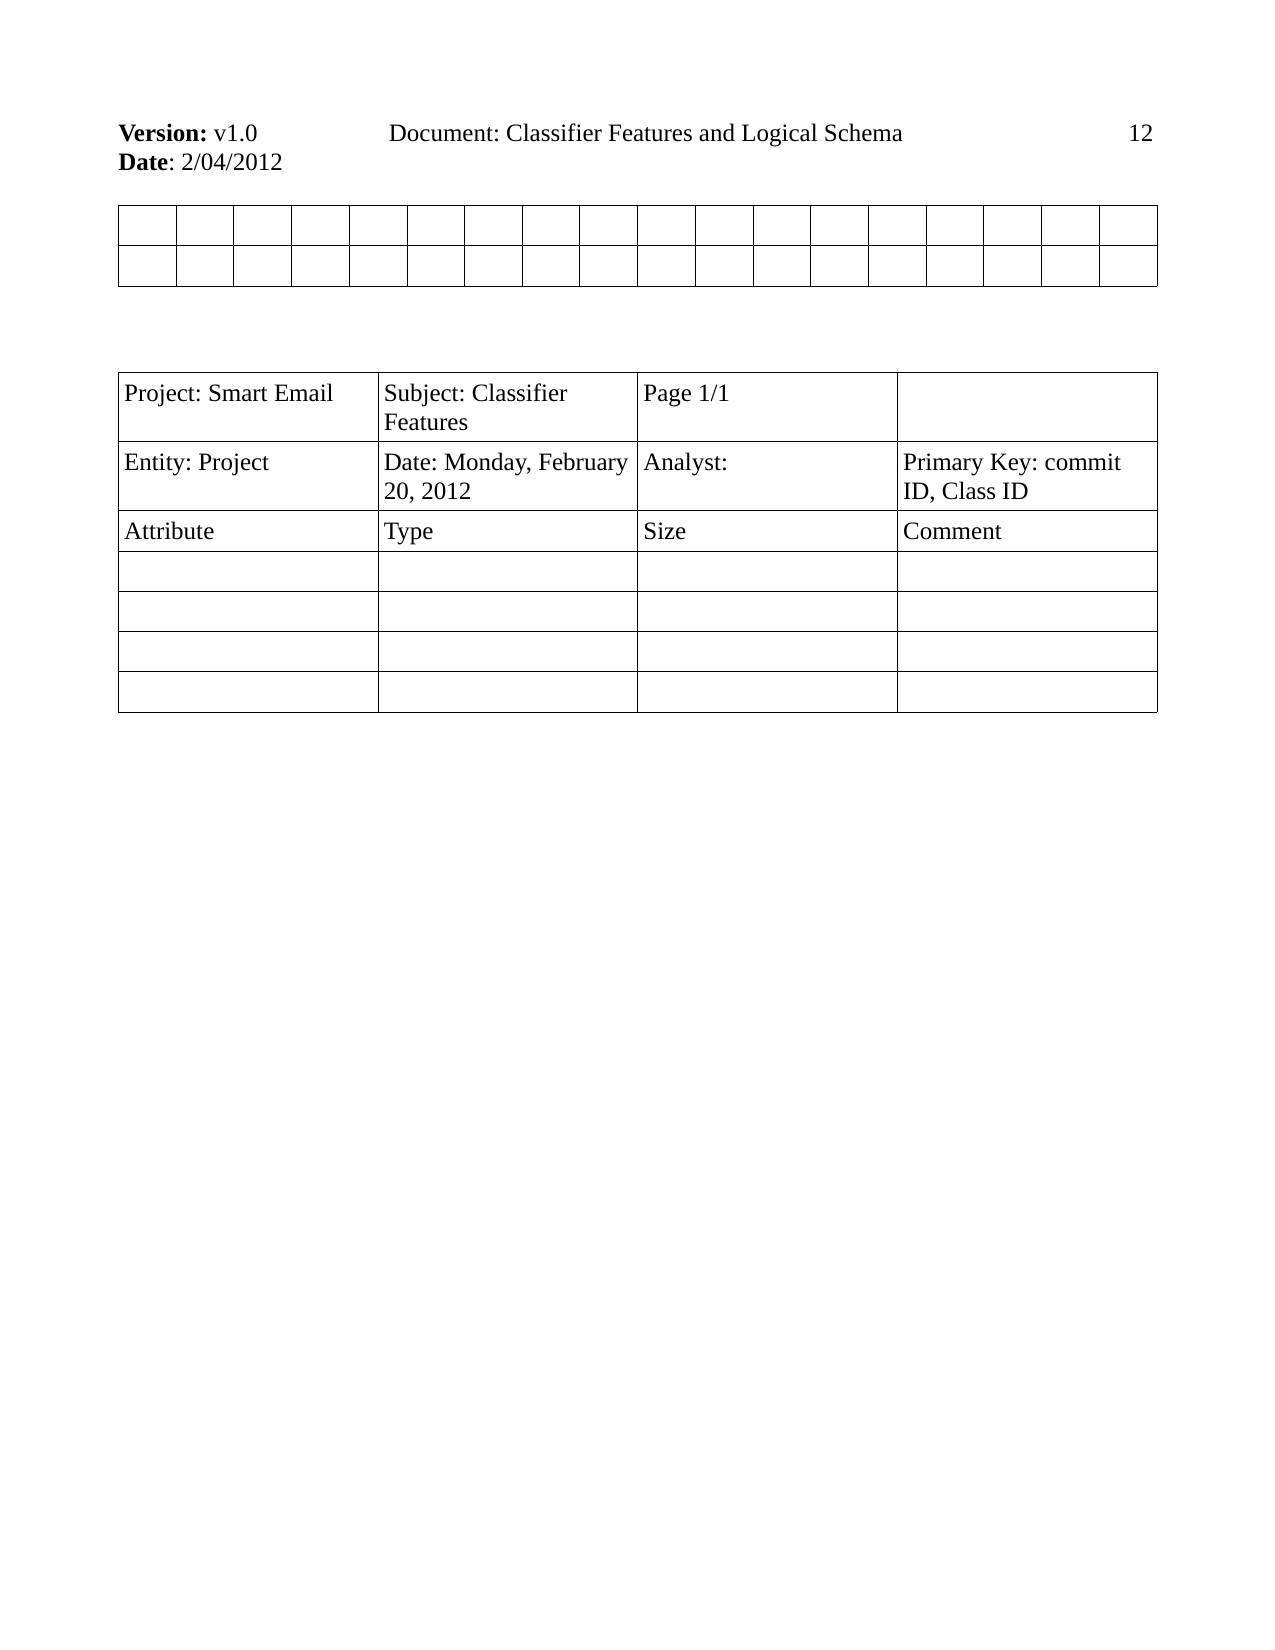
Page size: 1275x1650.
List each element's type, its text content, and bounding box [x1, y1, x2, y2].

table_cell [898, 552, 1157, 591]
table_cell [119, 246, 176, 286]
table_header Project: Smart Email [119, 373, 378, 441]
table_cell [898, 632, 1157, 671]
table_cell [869, 246, 926, 286]
table_header [350, 206, 407, 245]
table_cell [984, 246, 1041, 286]
table_header [408, 206, 464, 245]
table_cell [638, 672, 897, 712]
table_cell [638, 246, 695, 286]
table_cell [119, 592, 378, 631]
table_header [1100, 206, 1157, 245]
table_header [177, 206, 233, 245]
table_cell Type [379, 511, 637, 551]
table_header [234, 206, 291, 245]
table_cell Comment [898, 511, 1157, 551]
table_cell Analyst: [638, 442, 897, 510]
table_cell Primary Key: commit ID, Class ID [898, 442, 1157, 510]
table_cell [1100, 246, 1157, 286]
table_cell [119, 552, 378, 591]
table_header [869, 206, 926, 245]
table_header [119, 206, 176, 245]
table_header [927, 206, 983, 245]
table_cell Size [638, 511, 897, 551]
table_cell [898, 672, 1157, 712]
table_cell [408, 246, 464, 286]
table_cell [465, 246, 522, 286]
table_header Page 1/1 [638, 373, 897, 441]
table_cell [811, 246, 868, 286]
table_cell Entity: Project [119, 442, 378, 510]
table_header [1042, 206, 1099, 245]
table_cell [379, 552, 637, 591]
table_header [638, 206, 695, 245]
table_cell [119, 672, 378, 712]
table_cell [898, 592, 1157, 631]
table_cell [379, 672, 637, 712]
table_cell [523, 246, 579, 286]
table_header [984, 206, 1041, 245]
table_cell [119, 632, 378, 671]
table_header [754, 206, 810, 245]
table_cell [234, 246, 291, 286]
table_header [292, 206, 349, 245]
table_header [898, 373, 1157, 441]
table_cell [292, 246, 349, 286]
table_cell [638, 592, 897, 631]
table_cell [580, 246, 637, 286]
table_cell [638, 552, 897, 591]
table_cell [754, 246, 810, 286]
table_cell [638, 632, 897, 671]
table_cell [927, 246, 983, 286]
table_cell Attribute [119, 511, 378, 551]
table_header [580, 206, 637, 245]
table_header [696, 206, 753, 245]
table_cell [1042, 246, 1099, 286]
table_cell Date: Monday, February 20, 2012 [379, 442, 637, 510]
table_cell [696, 246, 753, 286]
table_header [523, 206, 579, 245]
table_cell [379, 592, 637, 631]
table_cell [177, 246, 233, 286]
table_header [465, 206, 522, 245]
table_header [811, 206, 868, 245]
table_cell [350, 246, 407, 286]
table_header Subject: Classifier Features [379, 373, 637, 441]
table_cell [379, 632, 637, 671]
